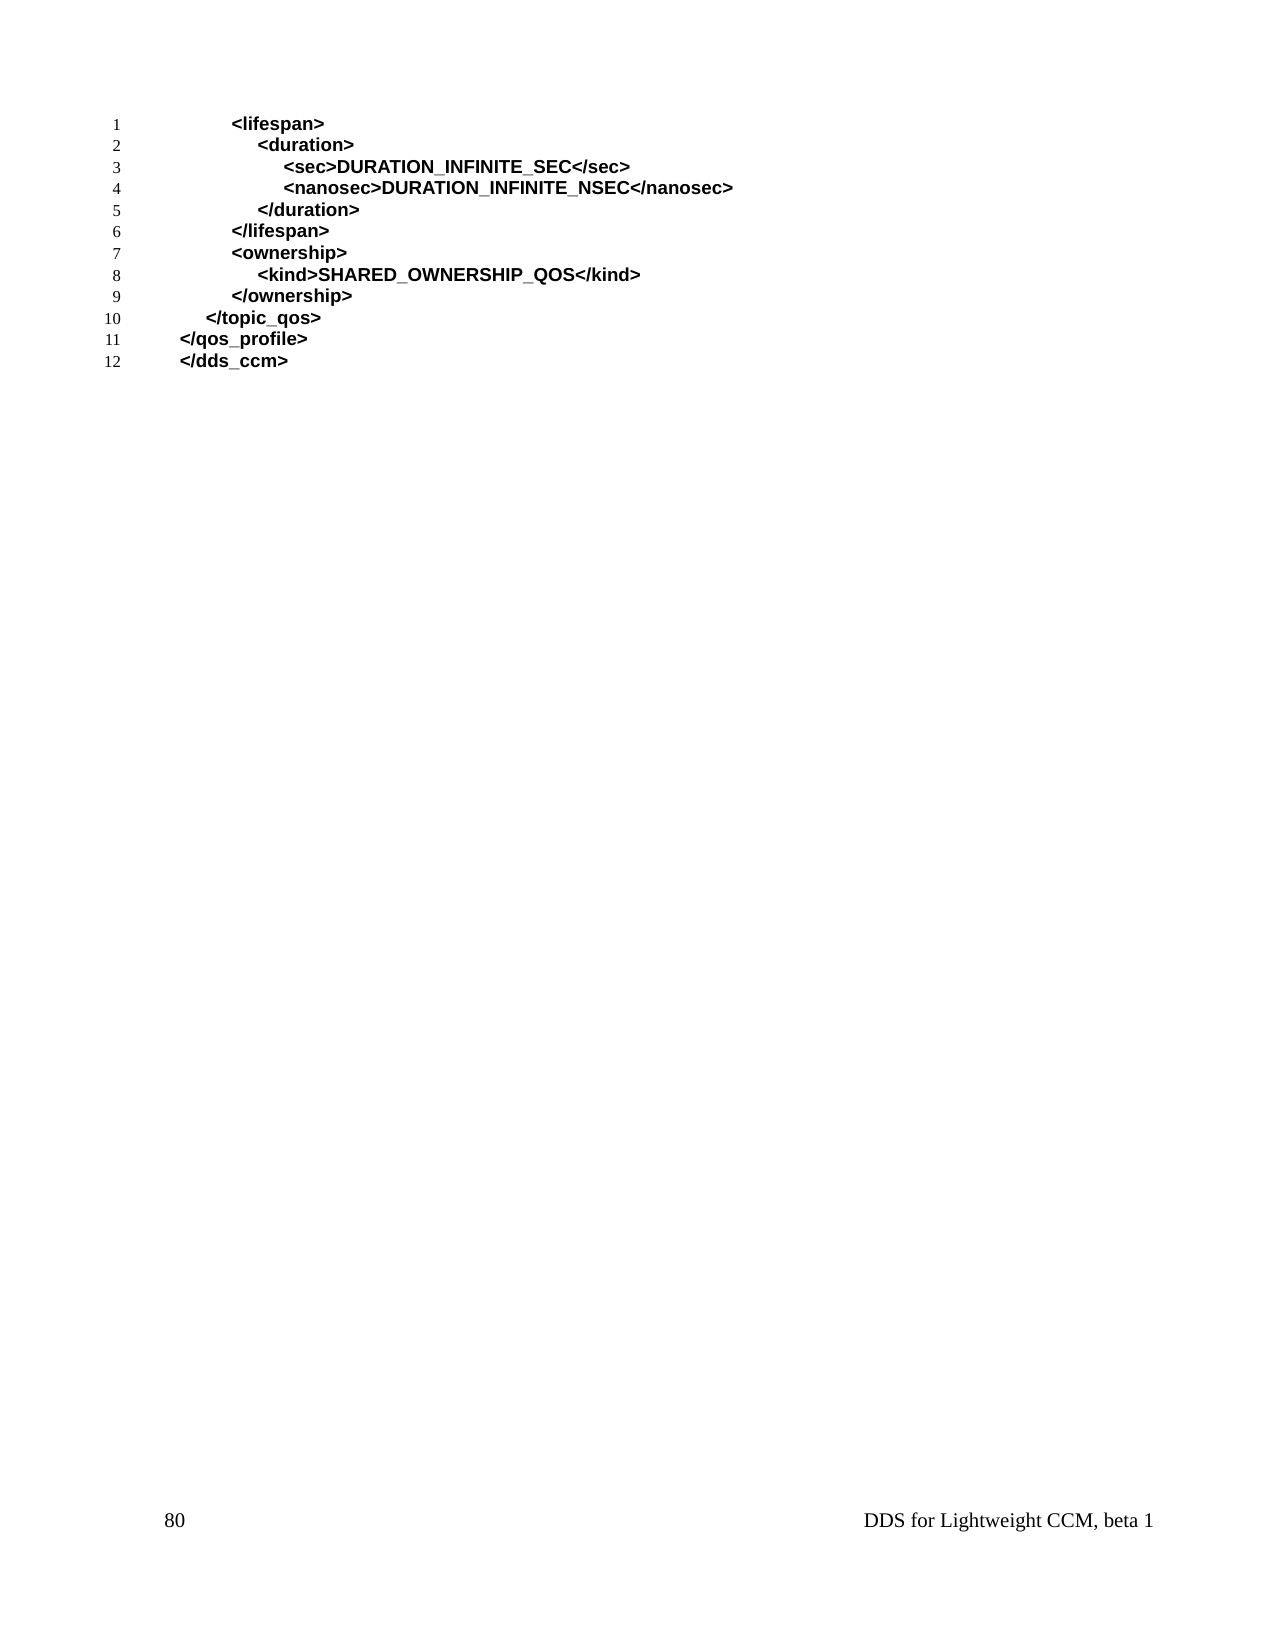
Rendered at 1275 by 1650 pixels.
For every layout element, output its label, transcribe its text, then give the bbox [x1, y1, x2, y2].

text <ownership> [179, 242, 1200, 263]
text <kind>SHARED_OWNERSHIP_QOS</kind> [179, 263, 1200, 285]
text </dds_ccm> [179, 350, 1200, 371]
text </topic_qos> [179, 307, 1200, 328]
text </lifespan> [179, 220, 1200, 242]
text </duration> [179, 199, 1200, 220]
text <nanosec>DURATION_INFINITE_NSEC</nanosec> [179, 177, 1200, 199]
text </qos_profile> [179, 328, 1200, 350]
text <duration> [179, 134, 1200, 156]
text </ownership> [179, 285, 1200, 307]
text <lifespan> [179, 112, 1200, 134]
text <sec>DURATION_INFINITE_SEC</sec> [179, 156, 1200, 177]
